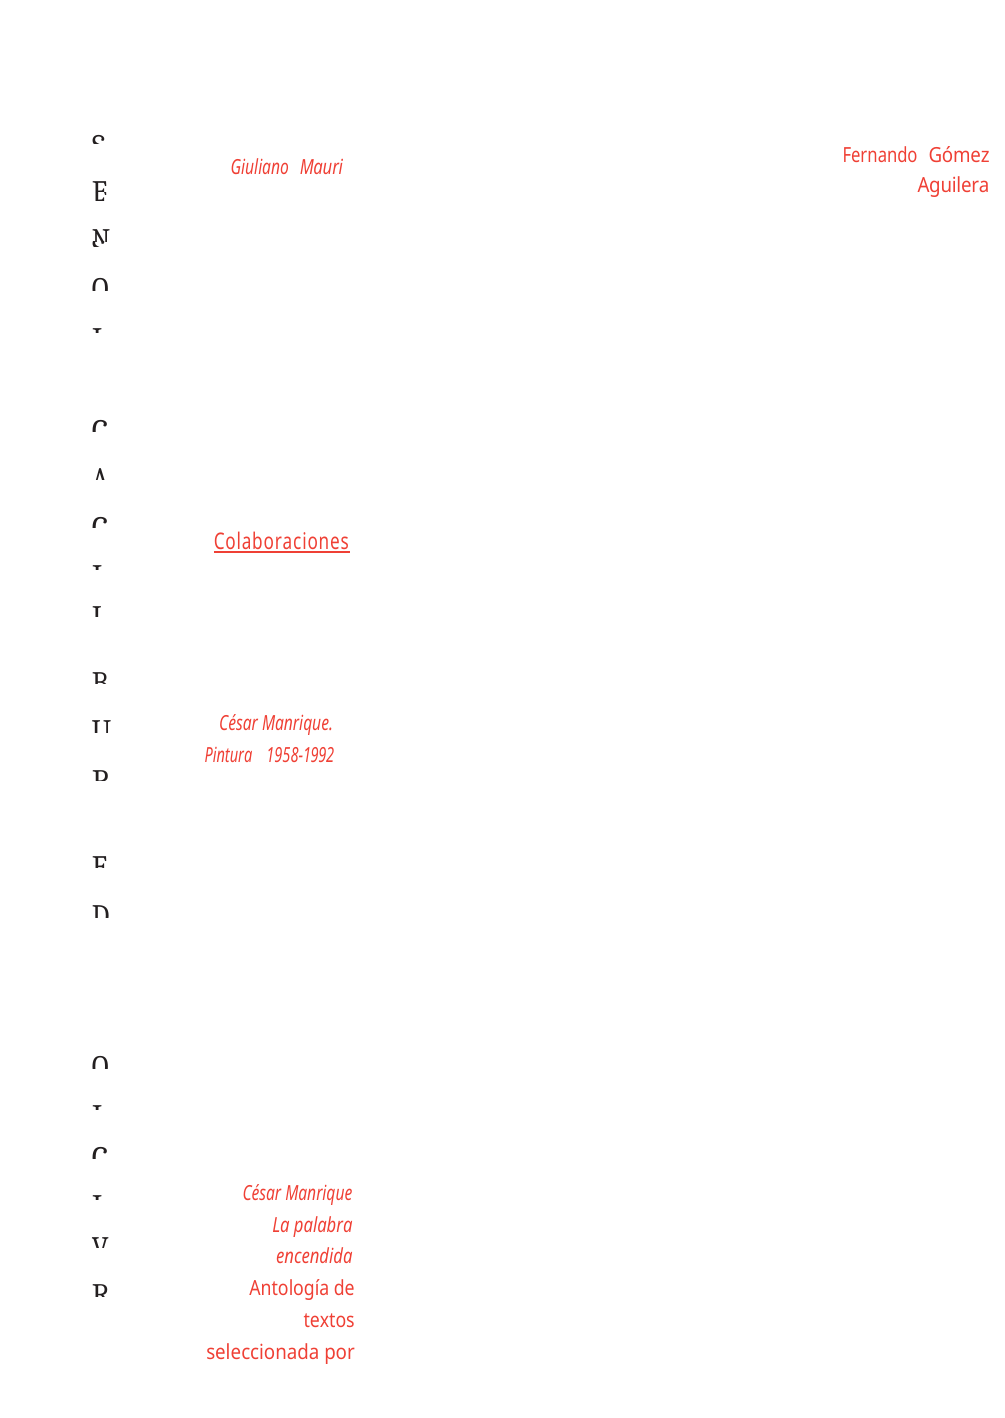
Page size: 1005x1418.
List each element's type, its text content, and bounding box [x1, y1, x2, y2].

text [89, 663, 130, 683]
text [89, 460, 130, 480]
text S [92, 128, 130, 144]
text B [92, 665, 130, 683]
text [89, 556, 130, 569]
text C [92, 510, 130, 528]
text [89, 270, 130, 291]
text [89, 761, 130, 781]
text [89, 126, 130, 144]
text B [97, 674, 103, 681]
text O [92, 1049, 130, 1068]
text C [92, 1140, 130, 1158]
text Fernando Gómez [359, 144, 989, 167]
text I [92, 1188, 130, 1200]
text U [92, 713, 130, 733]
text [89, 508, 130, 528]
text [89, 172, 130, 192]
text S [94, 241, 130, 247]
text [89, 896, 130, 917]
text P [92, 763, 130, 781]
text C [92, 413, 130, 432]
text E [92, 849, 130, 868]
text César Manrique La palabra encendida Antología de textos seleccionada por [202, 1178, 354, 1365]
text Giuliano Mauri [230, 152, 354, 180]
text O [92, 272, 130, 291]
text N [92, 222, 130, 241]
text César Manrique. Pintura 1958-1992 [204, 708, 354, 768]
text [89, 598, 130, 617]
text Colaboraciones [213, 525, 354, 556]
text I [92, 558, 130, 569]
text P [98, 771, 104, 780]
text [89, 319, 130, 333]
text D [92, 898, 130, 917]
text [89, 412, 130, 432]
text [89, 848, 130, 868]
text I [92, 321, 130, 333]
text I [92, 1098, 130, 1110]
text V [92, 1230, 130, 1248]
text L [92, 600, 130, 617]
text A [92, 462, 130, 480]
text Aguilera [359, 170, 989, 199]
text R [92, 1277, 130, 1297]
text [89, 712, 130, 733]
text E [92, 174, 130, 192]
text E [97, 192, 130, 201]
text [89, 220, 130, 241]
